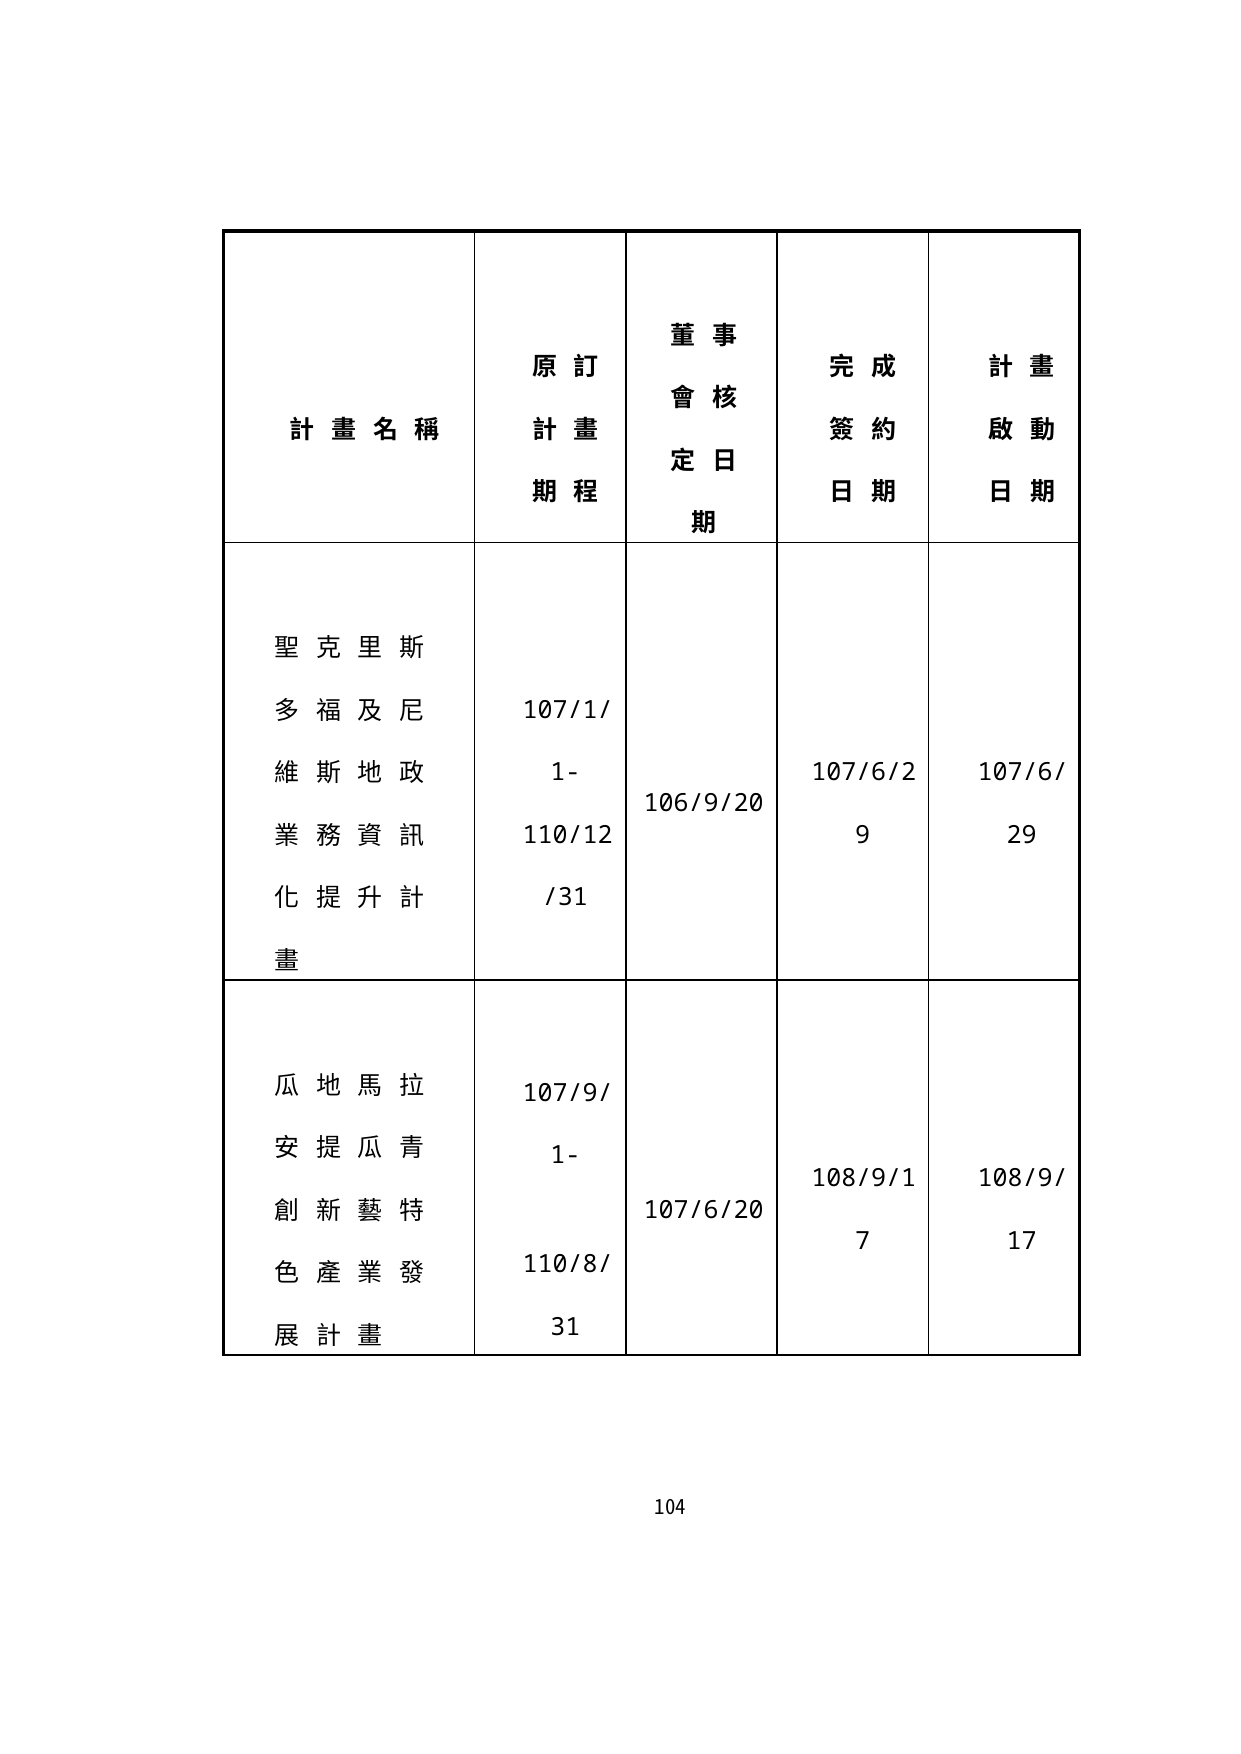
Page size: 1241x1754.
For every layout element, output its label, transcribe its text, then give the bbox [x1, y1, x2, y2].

table_cell 108/9/17 [929, 981, 1078, 1354]
table_cell 107/1/1- 110/12/31 [475, 543, 625, 979]
table_header 董事會核定日期 [627, 233, 776, 542]
table_cell 107/9/1- 110/8/31 [475, 981, 625, 1354]
table_cell 107/6/29 [778, 543, 928, 979]
table_header 原訂計畫期程 [475, 233, 625, 542]
table_header 完成簽約日期 [778, 233, 928, 542]
table_cell 107/6/29 [929, 543, 1078, 979]
table_cell 107/6/20 [627, 981, 776, 1354]
table_header 計畫名稱 [225, 233, 474, 542]
table_cell 106/9/20 [627, 543, 776, 979]
table_header 計畫啟動日期 [929, 233, 1078, 542]
table_cell 瓜地馬拉安提瓜青創新藝特色產業發展計畫 [225, 981, 474, 1354]
table_cell 聖克里斯多福及尼維斯地政業務資訊化提升計畫 [225, 543, 474, 979]
table_cell 108/9/17 [778, 981, 928, 1354]
